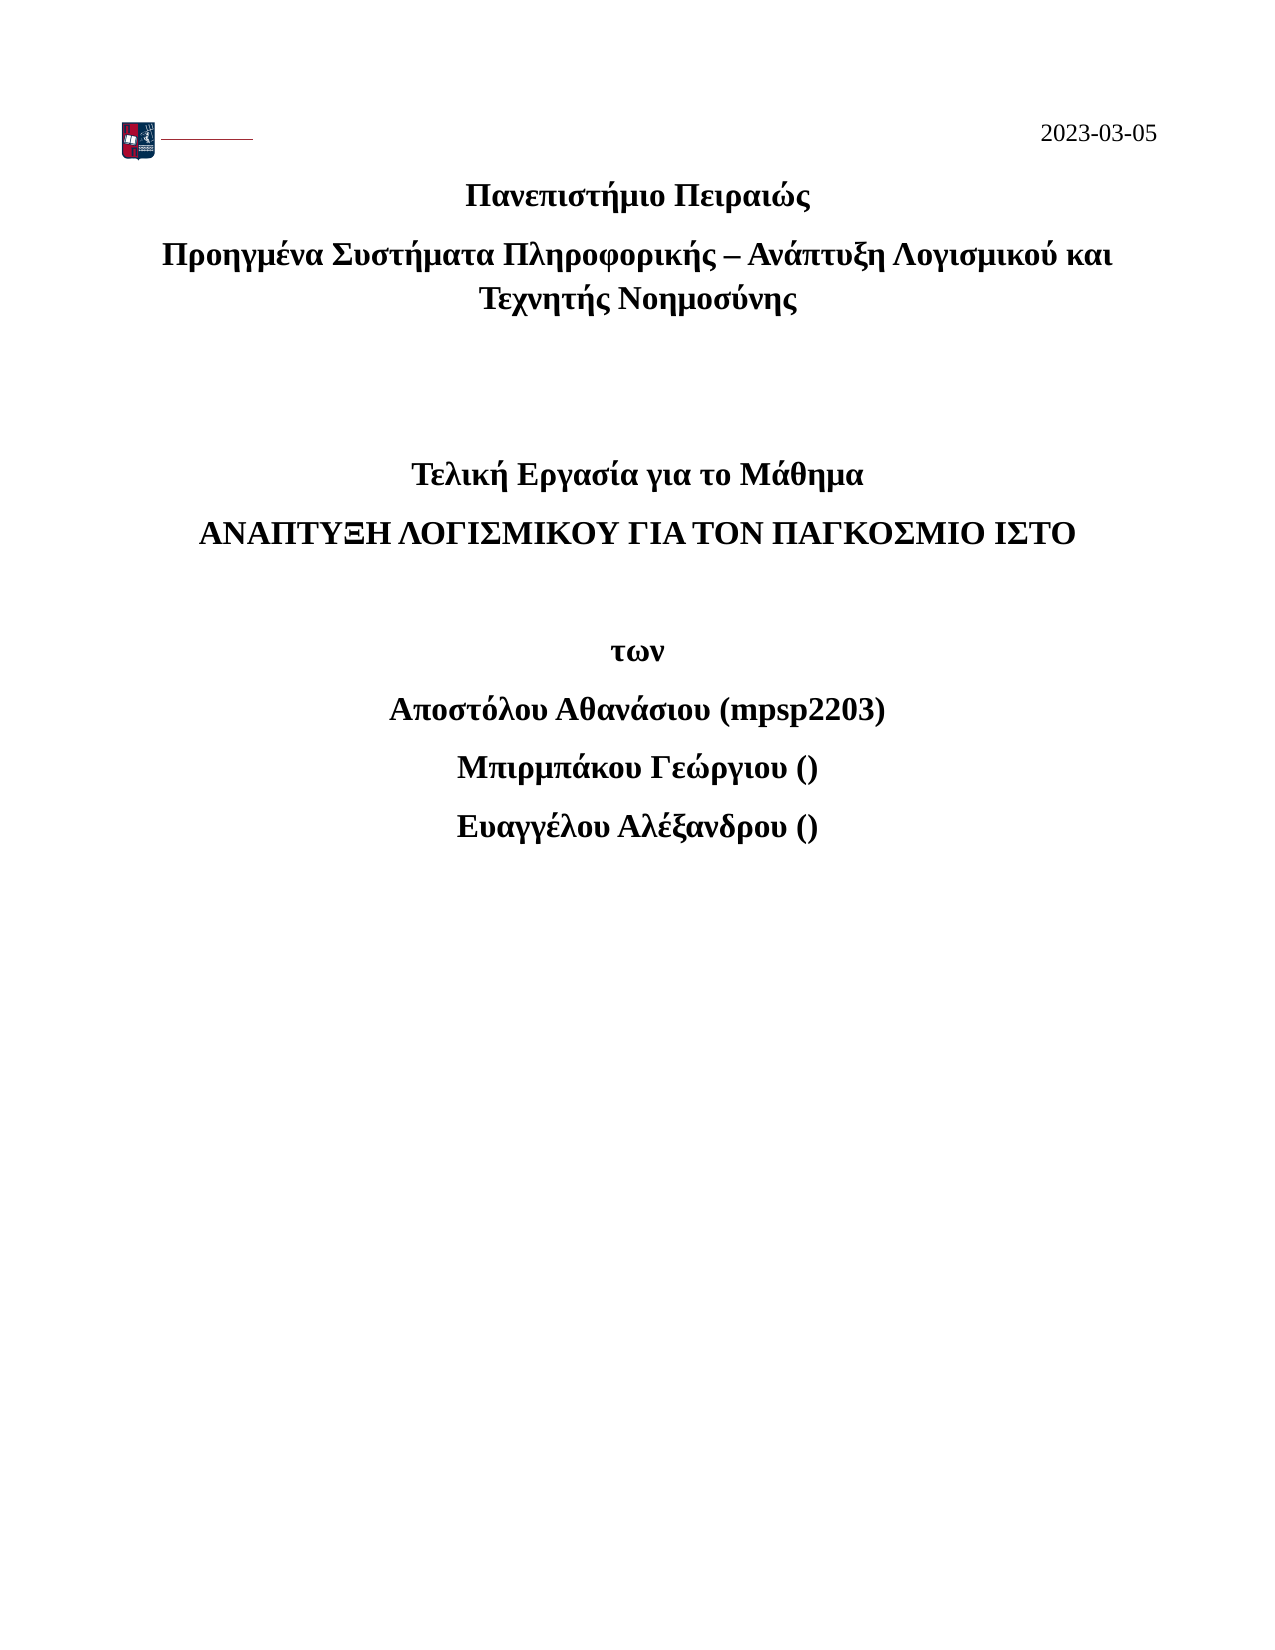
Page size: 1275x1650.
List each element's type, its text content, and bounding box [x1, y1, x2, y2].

picture [120, 119, 257, 163]
text 2023-03-05 [118, 118, 1157, 147]
text ΑΝΑΠΤΥΞΗ ΛΟΓΙΣΜΙΚΟΥ ΓΙΑ ΤΟΝ ΠΑΓΚΟΣΜΙΟ ΙΣΤΟ [118, 513, 1157, 551]
text Μπιρμπάκου Γεώργιου () [118, 747, 1157, 786]
text Ευαγγέλου Αλέξανδρου () [118, 806, 1157, 844]
text των [118, 630, 1157, 668]
text Προηγμένα Συστήματα Πληροφορικής – Ανάπτυξη Λογισμικού και Τεχνητής Νοημοσύνης [118, 234, 1157, 317]
text Αποστόλου Αθανάσιου (mpsp2203) [118, 689, 1157, 727]
text Πανεπιστήμιο Πειραιώς [118, 176, 1157, 214]
text Τελική Εργασία για το Μάθημα [118, 454, 1157, 493]
